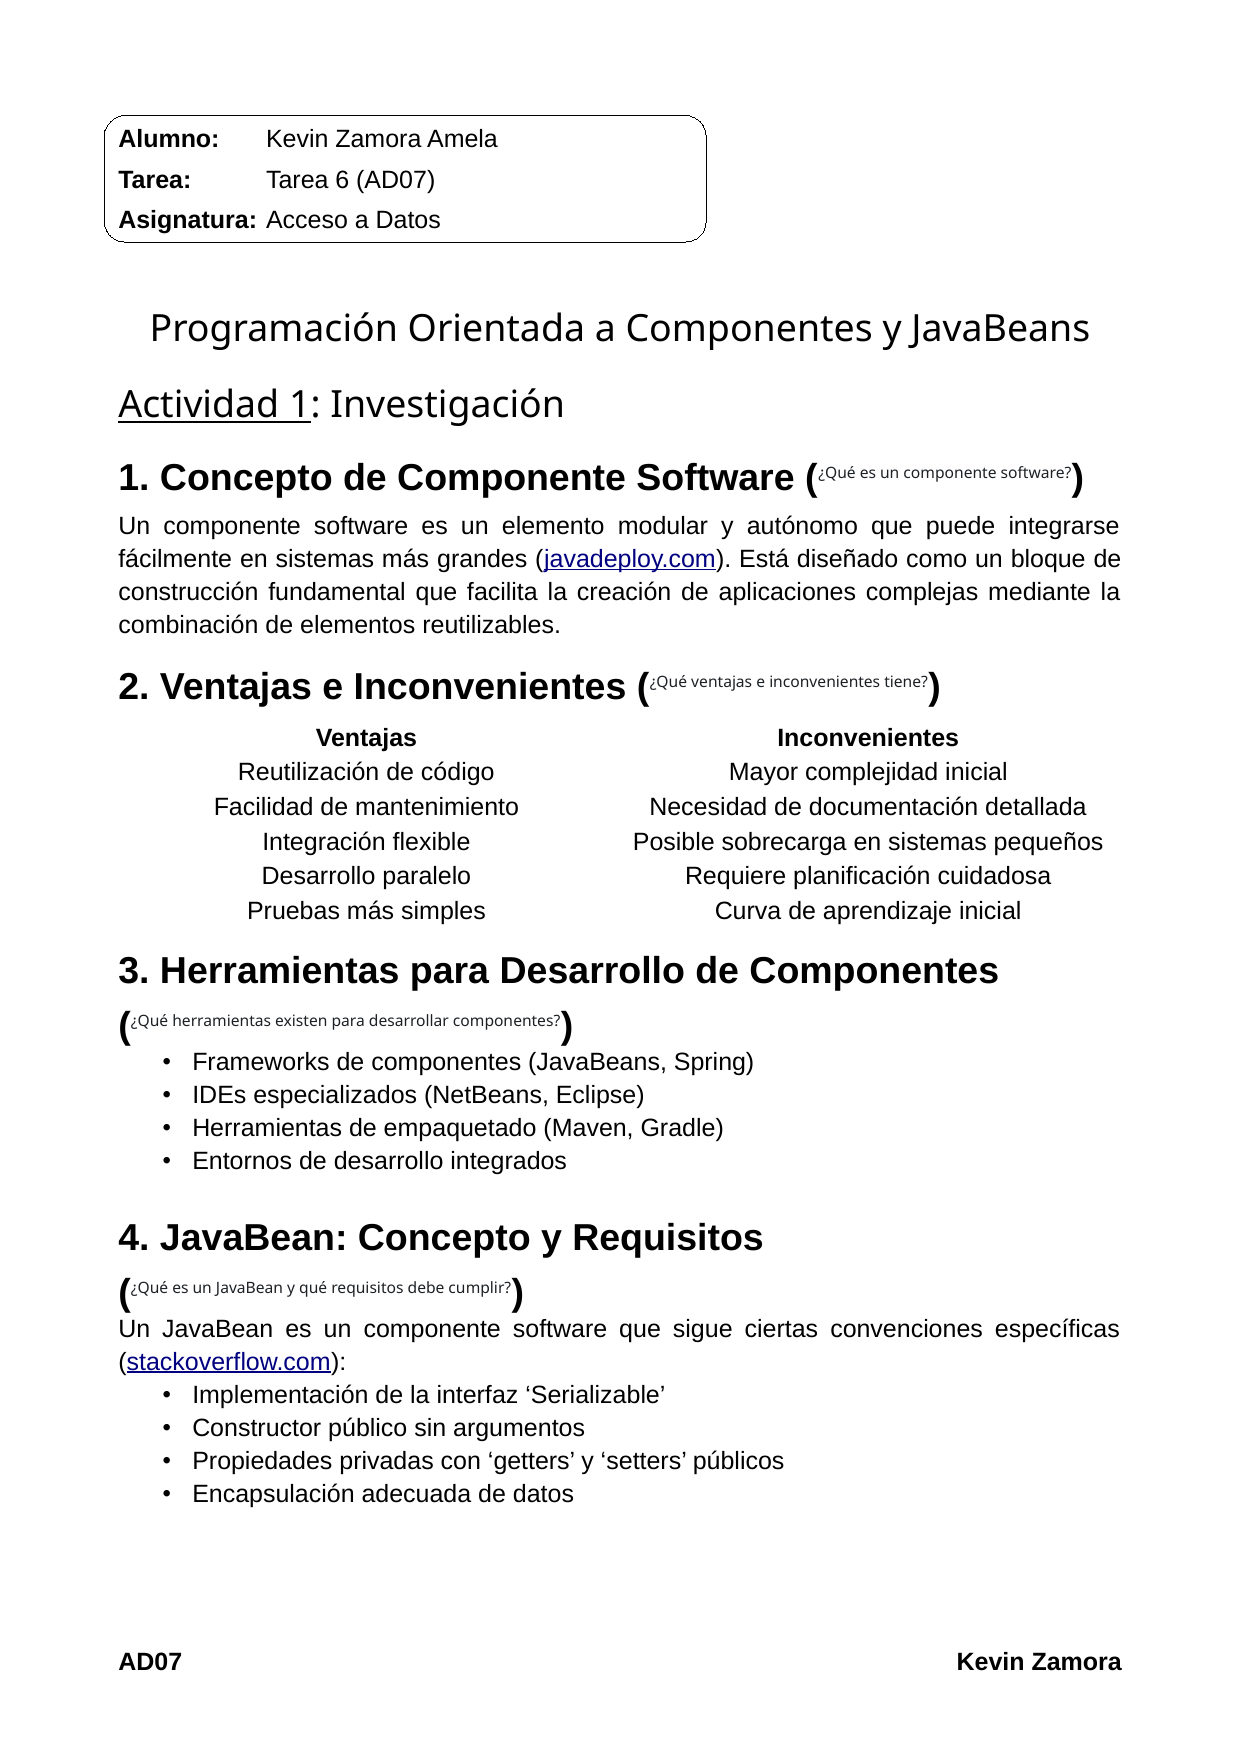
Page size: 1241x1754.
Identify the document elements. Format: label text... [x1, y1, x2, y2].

text Asignatura: Acceso a Datos [118, 205, 1122, 234]
list Implementación de la interfaz ‘Serializable’ [162, 1379, 1122, 1408]
list Herramientas de empaquetado (Maven, Gradle) [162, 1113, 1122, 1142]
text Tarea: Tarea 6 (AD07) [118, 165, 706, 193]
table_cell Integración flexible [118, 824, 614, 858]
table_cell Mayor complejidad inicial [615, 754, 1122, 789]
list Propiedades privadas con ‘getters’ y ‘setters’ públicos [162, 1446, 1122, 1475]
text Un JavaBean es un componente software que sigue ciertas convenciones específicas (stackoverflow.com): [118, 1313, 1122, 1375]
list Frameworks de componentes (JavaBeans, Spring) [162, 1047, 1122, 1076]
subtitle Programación Orientada a Componentes y JavaBeans [118, 301, 1122, 352]
table_cell Pruebas más simples [118, 893, 614, 927]
text Un componente software es un elemento modular y autónomo que puede integrarse fácilmente en sistemas más grandes (javadeploy.com). Está diseñado como un bloque de construcción fundamental que facilita la creación de aplicaciones complejas mediante la combinación de elementos reutilizables. [118, 511, 1122, 639]
list Encapsulación adecuada de datos [162, 1479, 1122, 1508]
text [707, 165, 1122, 193]
subtitle 1. Concepto de Componente Software (¿Qué es un componente software?) [118, 456, 1122, 499]
table_cell Necesidad de documentación detallada [615, 789, 1122, 823]
table_cell Desarrollo paralelo [118, 858, 614, 893]
table_cell Facilidad de mantenimiento [118, 789, 614, 823]
table_cell Curva de aprendizaje inicial [615, 893, 1122, 927]
subtitle 2. Ventajas e Inconvenientes (¿Qué ventajas e inconvenientes tiene?) [118, 664, 1122, 707]
table_header Ventajas [118, 720, 614, 754]
subtitle Actividad 1: Investigación [118, 377, 1122, 428]
text Alumno: Kevin Zamora Amela [118, 124, 1122, 153]
list Constructor público sin argumentos [162, 1413, 1122, 1442]
subtitle 4. JavaBean: Concepto y Requisitos [118, 1215, 1122, 1258]
table_cell Requiere planificación cuidadosa [615, 858, 1122, 893]
subtitle 3. Herramientas para Desarrollo de Componentes [118, 948, 1122, 991]
table_header Inconvenientes [615, 720, 1122, 754]
list Entornos de desarrollo integrados [162, 1146, 1122, 1175]
list IDEs especializados (NetBeans, Eclipse) [162, 1080, 1122, 1109]
subtitle (¿Qué es un JavaBean y qué requisitos debe cumplir?) [118, 1270, 1122, 1313]
table_cell Posible sobrecarga en sistemas pequeños [615, 824, 1122, 858]
table_cell Reutilización de código [118, 754, 614, 789]
subtitle (¿Qué herramientas existen para desarrollar componentes?) [118, 1004, 1122, 1047]
